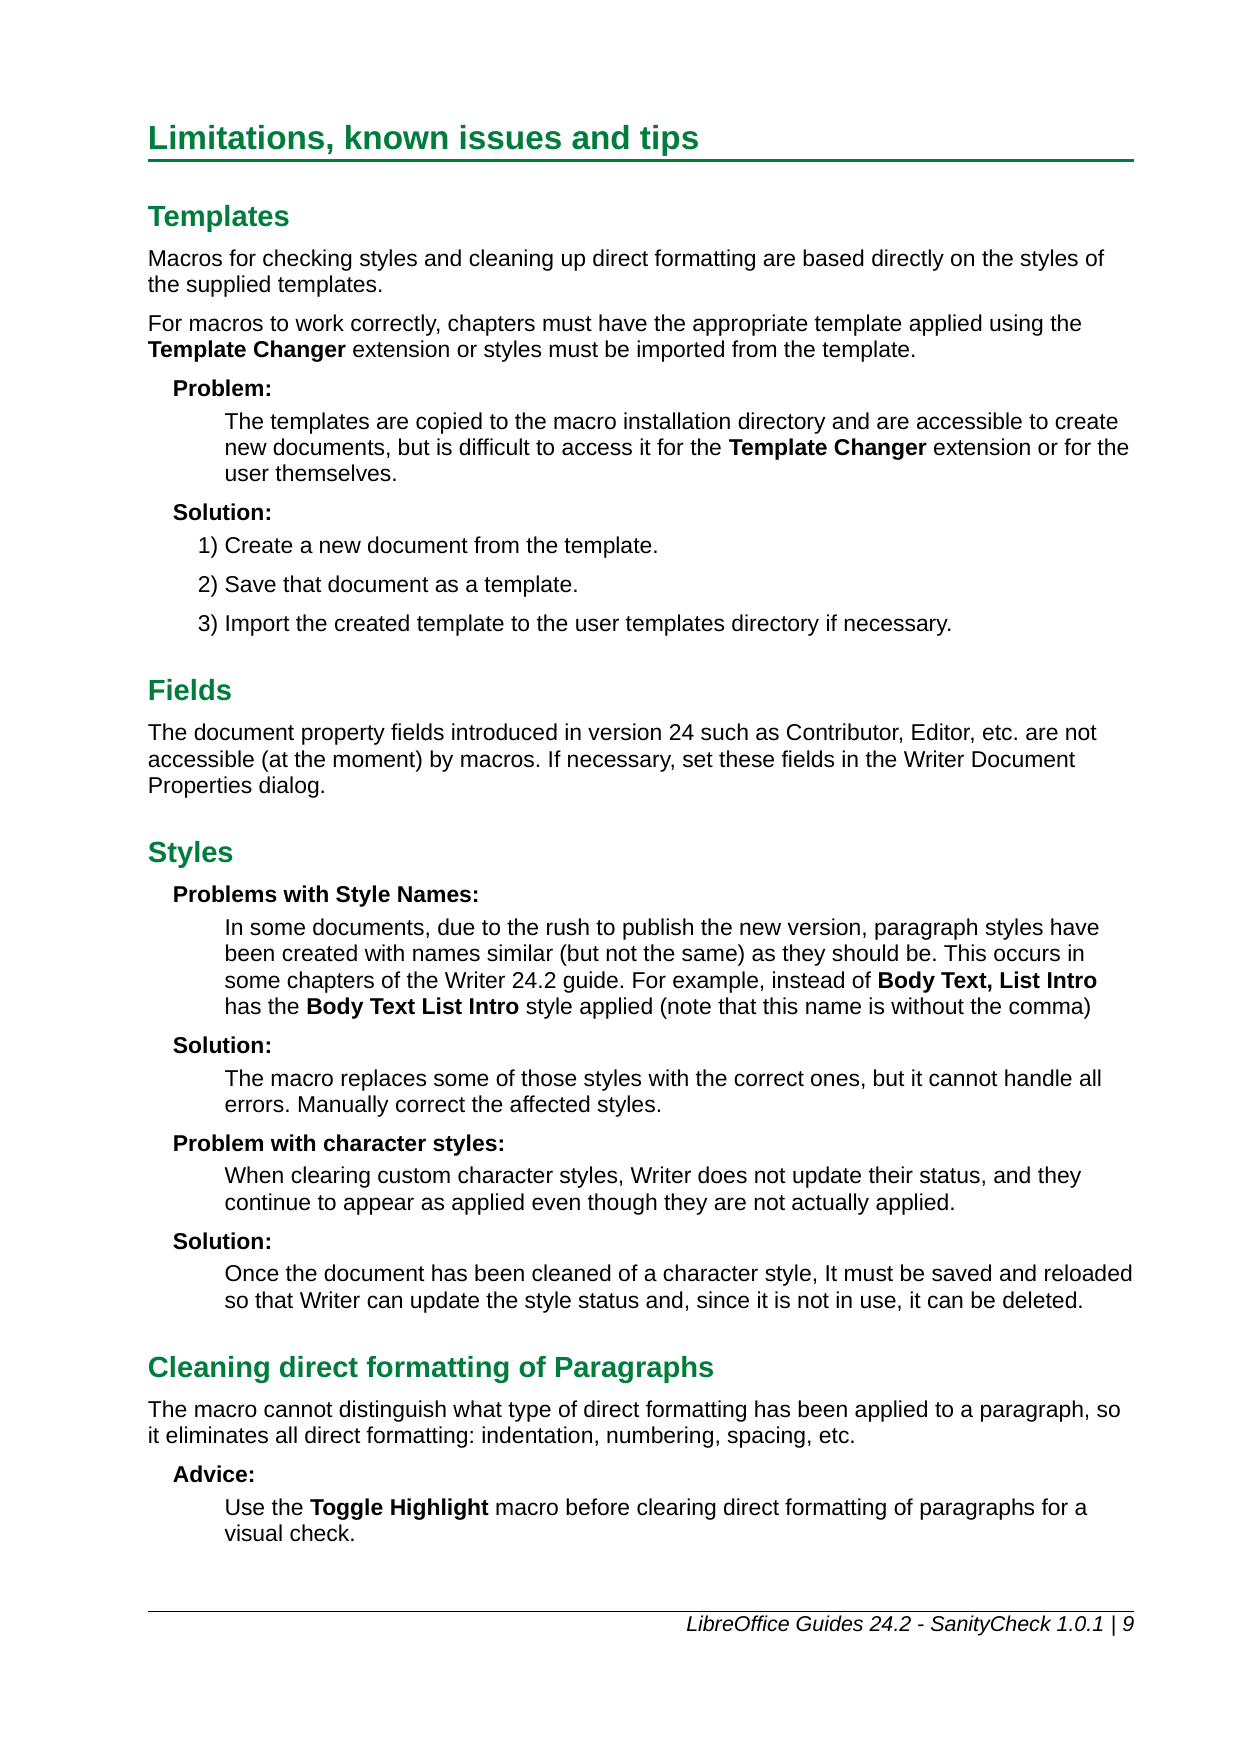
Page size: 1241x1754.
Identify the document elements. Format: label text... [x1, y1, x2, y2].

list The macro cannot distinguish what type of direct formatting has been applied to a paragraph, so it eliminates all direct formatting: indentation, numbering, spacing, etc. [148, 1396, 1134, 1449]
text When clearing custom character styles, Writer does not update their status, and they continue to appear as applied even though they are not actually applied. [224, 1162, 1134, 1215]
subtitle Cleaning direct formatting of Paragraphs [148, 1350, 1134, 1384]
subtitle Fields [148, 673, 1134, 707]
text Macros for checking styles and cleaning up direct formatting are based directly on the styles of the supplied templates. [148, 245, 1134, 297]
list Create a new document from the template. [224, 532, 1134, 558]
text The templates are copied to the macro installation directory and are accessible to create new documents, but is difficult to access it for the Template Changer extension or for the user themselves. [224, 408, 1134, 487]
list Save that document as a template. [224, 571, 1134, 597]
text Once the document has been cleaned of a character style, It must be saved and reloaded so that Writer can update the style status and, since it is not in use, it can be deleted. [224, 1260, 1134, 1313]
text Solution: [173, 1032, 1134, 1058]
subtitle Styles [148, 836, 1134, 869]
text Problems with Style Names: [173, 881, 1134, 908]
text Solution: [173, 499, 1134, 526]
text Problem: [173, 375, 1134, 401]
text The macro replaces some of those styles with the correct ones, but it cannot handle all errors. Manually correct the affected styles. [224, 1064, 1134, 1117]
text Solution: [173, 1228, 1134, 1254]
text In some documents, due to the rush to publish the new version, paragraph styles have been created with names similar (but not the same) as they should be. This occurs in some chapters of the Writer 24.2 guide. For example, instead of Body Text, List Intro has the Body Text List Intro style applied (note that this name is without the comma) [224, 914, 1134, 1019]
subtitle Limitations, known issues and tips [148, 118, 1134, 159]
text Advice: [173, 1461, 1134, 1488]
subtitle Templates [148, 199, 1134, 232]
list For macros to work correctly, chapters must have the appropriate template applied using the Template Changer extension or styles must be imported from the template. [148, 310, 1134, 363]
text The document property fields introduced in version 24 such as Contributor, Editor, etc. are not accessible (at the moment) by macros. If necessary, set these fields in the Writer Document Properties dialog. [148, 719, 1134, 798]
text Use the Toggle Highlight macro before clearing direct formatting of paragraphs for a visual check. [224, 1494, 1134, 1547]
text Problem with character styles: [173, 1130, 1134, 1156]
list Import the created template to the user templates directory if necessary. [224, 609, 1134, 636]
